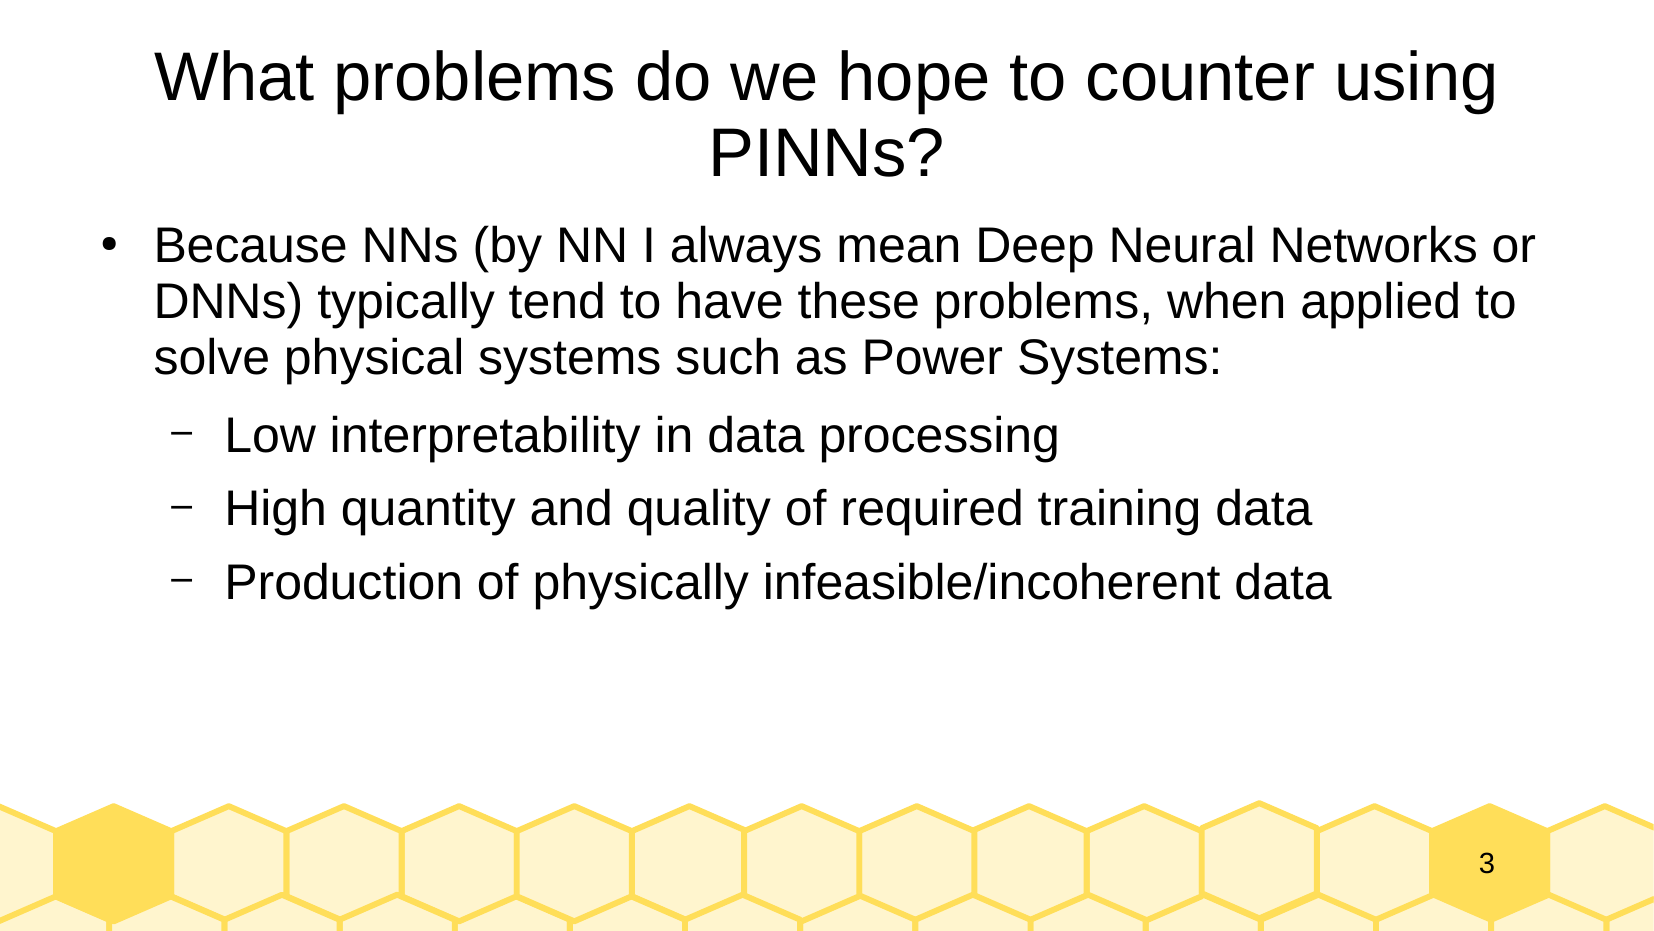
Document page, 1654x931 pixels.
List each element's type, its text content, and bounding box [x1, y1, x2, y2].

list Because NNs (by NN I always mean Deep Neural Networks or DNNs) typically tend to have these problems, when applied to solve physical systems such as Power Systems: Low interpretability in data processing High quantity and quality of required training data Production of physically infeasible/incoherent data [82, 217, 1571, 758]
title What problems do we hope to counter using PINNs? [82, 37, 1571, 193]
